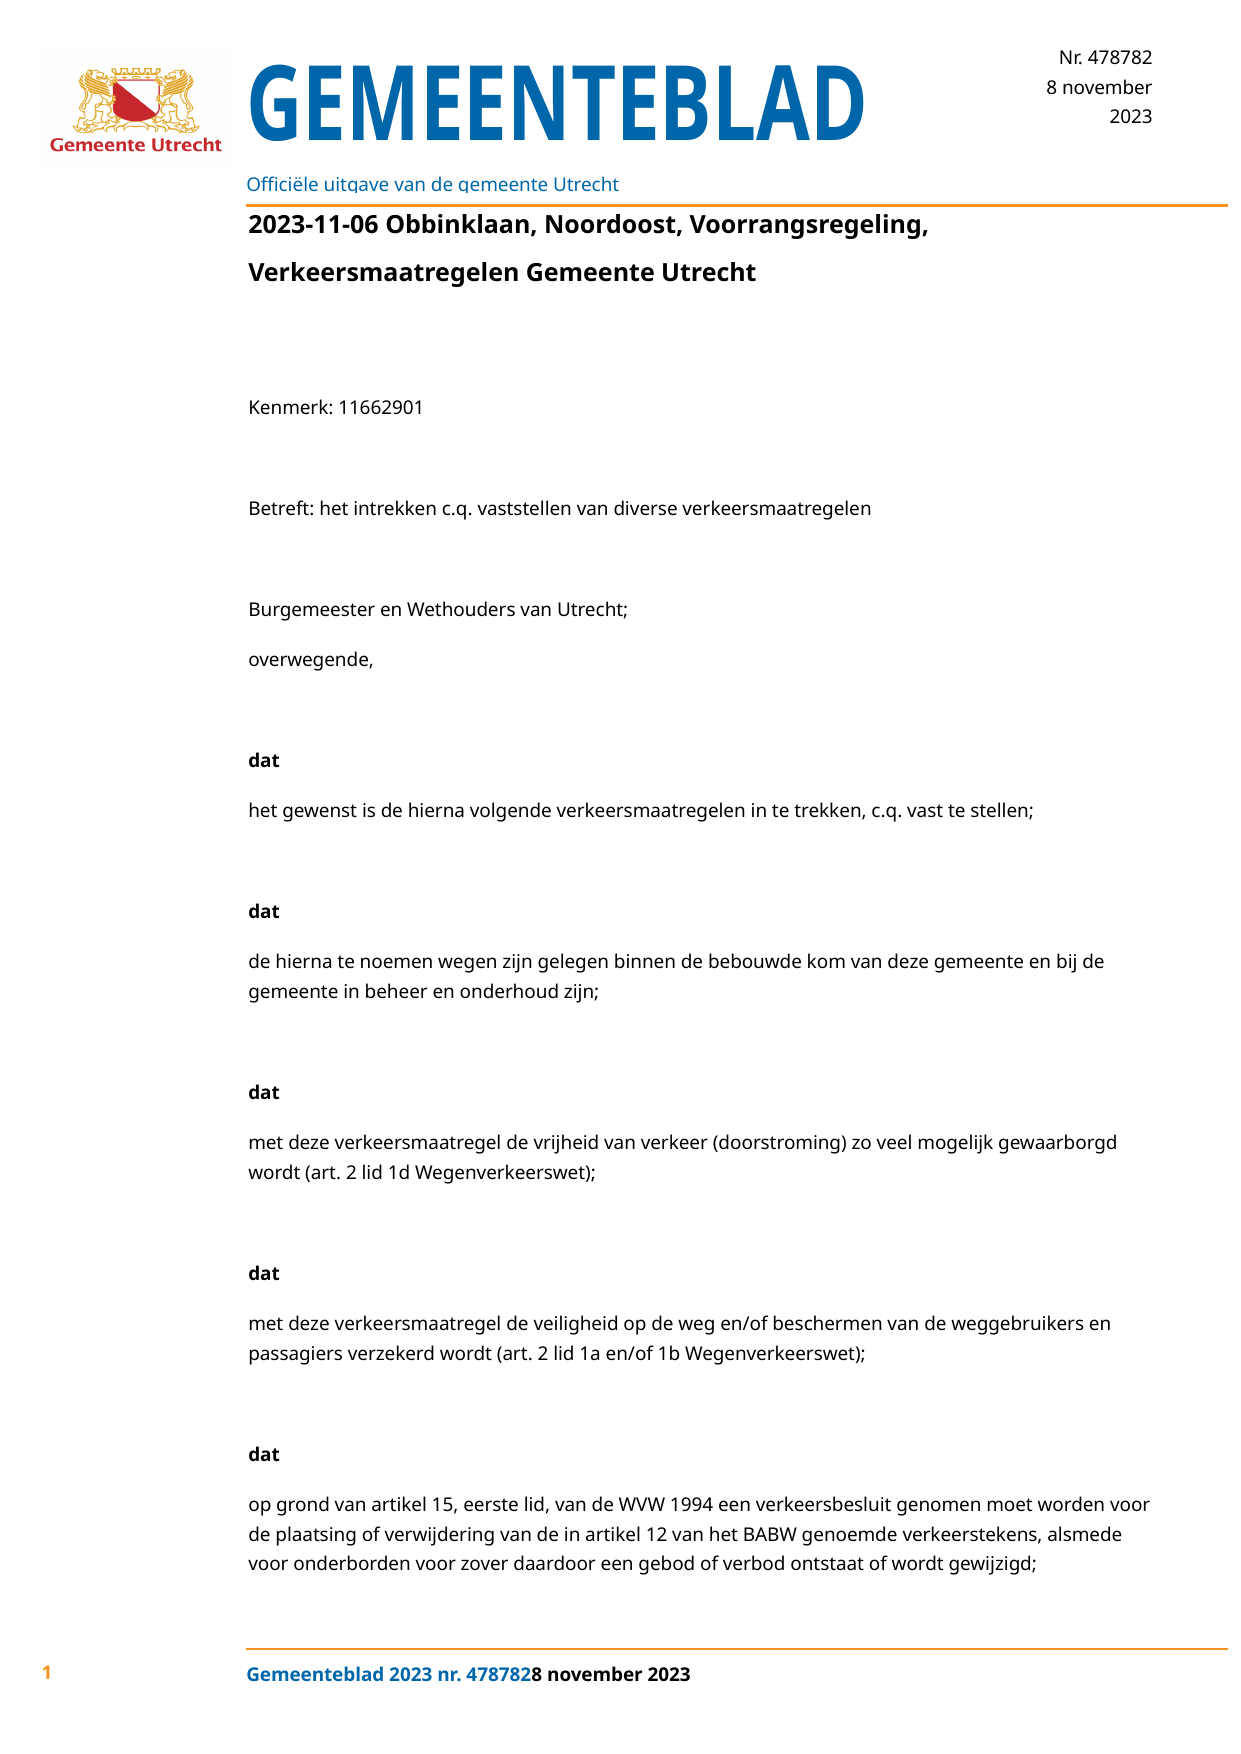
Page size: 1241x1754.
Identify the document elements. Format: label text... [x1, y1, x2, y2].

text dat [248, 1260, 1152, 1286]
picture [41, 47, 231, 172]
text dat [248, 1079, 1152, 1105]
text Burgemeester en Wethouders van Utrecht; [248, 596, 1152, 621]
text dat [248, 1441, 1152, 1466]
text de hierna te noemen wegen zijn gelegen binnen de bebouwde kom van deze gemeente en bij de gemeente in beheer en onderhoud zijn; [248, 949, 1152, 1004]
text Kenmerk: 11662901 [248, 394, 1152, 420]
text 2023-11-06 Obbinklaan, Noordoost, Voorrangsregeling, Verkeersmaatregelen Gemeente Utrecht [248, 207, 1152, 288]
text het gewenst is de hierna volgende verkeersmaatregelen in te trekken, c.q. vast te stellen; [248, 797, 1152, 823]
text met deze verkeersmaatregel de veiligheid op de weg en/of beschermen van de weggebruikers en passagiers verzekerd wordt (art. 2 lid 1a en/of 1b Wegenverkeerswet); [248, 1310, 1152, 1366]
text overwegende, [248, 646, 1152, 672]
text Betreft: het intrekken c.q. vaststellen van diverse verkeersmaatregelen [248, 495, 1152, 521]
text dat [248, 747, 1152, 773]
text dat [248, 898, 1152, 924]
text op grond van artikel 15, eerste lid, van de WVW 1994 een verkeersbesluit genomen moet worden voor de plaatsing of verwijdering van de in artikel 12 van het BABW genoemde verkeerstekens, alsmede voor onderborden voor zover daardoor een gebod of verbod ontstaat of wordt gewijzigd; [248, 1491, 1152, 1576]
text met deze verkeersmaatregel de vrijheid van verkeer (doorstroming) zo veel mogelijk gewaarborgd wordt (art. 2 lid 1d Wegenverkeerswet); [248, 1129, 1152, 1185]
